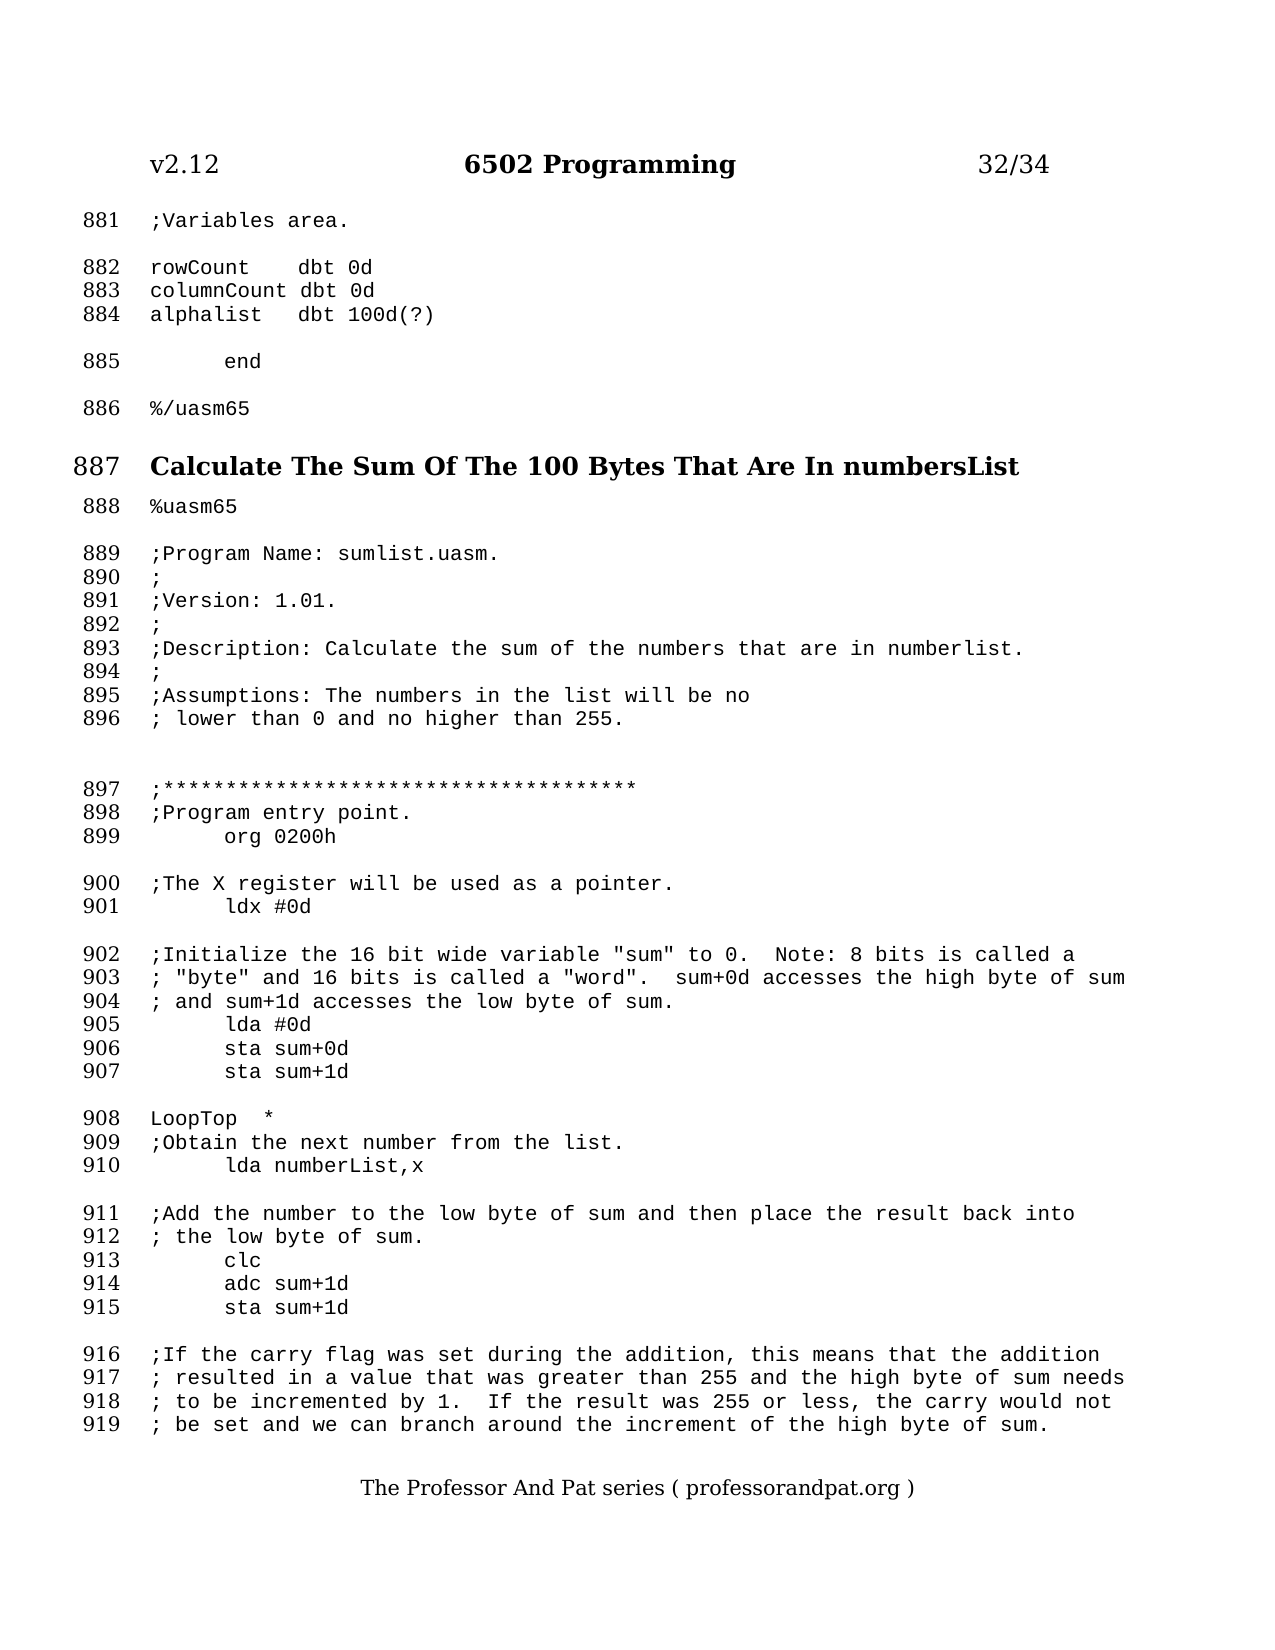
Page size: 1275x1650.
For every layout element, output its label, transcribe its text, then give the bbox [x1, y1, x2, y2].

text ; the low byte of sum. [150, 1226, 1125, 1250]
text ; and sum+1d accesses the low byte of sum. [150, 991, 1125, 1014]
text ; to be incremented by 1. If the result was 255 or less, the carry would not [150, 1391, 1125, 1414]
subtitle Calculate The Sum Of The 100 Bytes That Are In numbersList [150, 452, 1125, 481]
text ;Variables area. [150, 210, 1125, 233]
text %uasm65 [150, 496, 1125, 520]
text ; [150, 614, 1125, 638]
text sta sum+1d [150, 1061, 1125, 1085]
text sta sum+1d [150, 1297, 1125, 1320]
text ;Assumptions: The numbers in the list will be no [150, 685, 1125, 708]
text ;Add the number to the low byte of sum and then place the result back into [150, 1203, 1125, 1226]
text ;Program Name: sumlist.uasm. [150, 543, 1125, 567]
text lda #0d [150, 1014, 1125, 1038]
text clc [150, 1250, 1125, 1273]
text ldx #0d [150, 897, 1125, 920]
text %/uasm65 [150, 398, 1125, 422]
text ;The X register will be used as a pointer. [150, 873, 1125, 897]
text ;Initialize the 16 bit wide variable "sum" to 0. Note: 8 bits is called a [150, 944, 1125, 967]
text ;************************************** [150, 779, 1125, 802]
text ;Version: 1.01. [150, 591, 1125, 614]
text LoopTop * [150, 1108, 1125, 1132]
text adc sum+1d [150, 1273, 1125, 1297]
text ;Obtain the next number from the list. [150, 1132, 1125, 1156]
text ;Description: Calculate the sum of the numbers that are in numberlist. [150, 638, 1125, 661]
text ;If the carry flag was set during the addition, this means that the addition [150, 1344, 1125, 1367]
text end [150, 351, 1125, 375]
text ; "byte" and 16 bits is called a "word". sum+0d accesses the high byte of sum [150, 967, 1125, 991]
text ; resulted in a value that was greater than 255 and the high byte of sum needs [150, 1367, 1125, 1391]
text ; lower than 0 and no higher than 255. [150, 708, 1125, 732]
text columnCount dbt 0d [150, 281, 1125, 304]
text ; [150, 567, 1125, 591]
text ; [150, 661, 1125, 685]
text rowCount dbt 0d [150, 257, 1125, 281]
text lda numberList,x [150, 1156, 1125, 1179]
text sta sum+0d [150, 1038, 1125, 1061]
text ; be set and we can branch around the increment of the high byte of sum. [150, 1414, 1125, 1438]
text ;Program entry point. [150, 802, 1125, 826]
text alphalist dbt 100d(?) [150, 304, 1125, 328]
text org 0200h [150, 826, 1125, 849]
